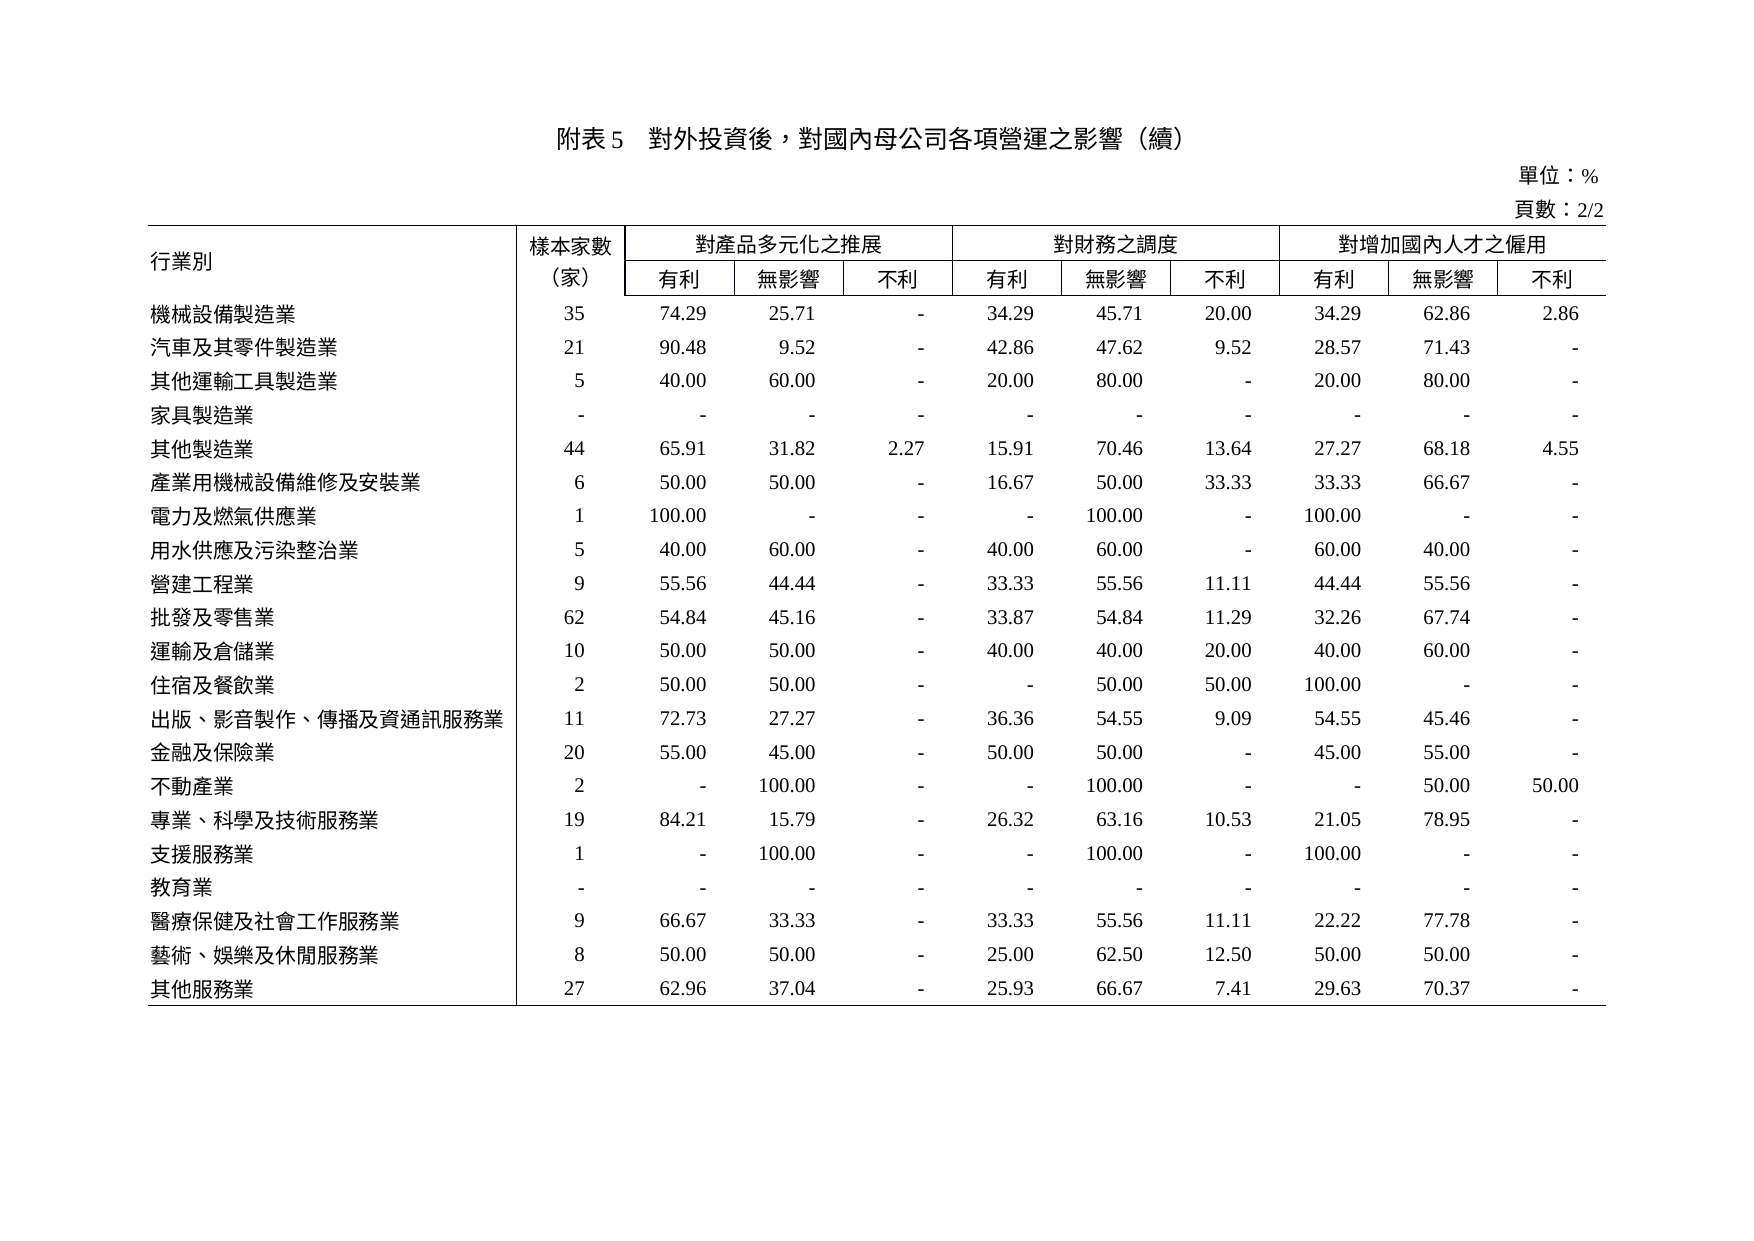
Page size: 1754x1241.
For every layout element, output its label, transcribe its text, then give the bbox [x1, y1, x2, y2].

table_cell - [843, 937, 952, 971]
table_cell - [843, 802, 952, 836]
table_cell 營建工程業 [148, 566, 516, 600]
table_cell 60.00 [734, 532, 843, 566]
table_cell - [1389, 667, 1498, 701]
table_cell 11.29 [1171, 600, 1279, 633]
table_cell 60.00 [734, 364, 843, 397]
table_cell - [1498, 330, 1606, 363]
table_cell - [952, 667, 1061, 701]
table_cell 9.52 [734, 330, 843, 363]
table_cell 67.74 [1389, 600, 1498, 633]
table_cell 汽車及其零件製造業 [148, 330, 516, 363]
table_cell 批發及零售業 [148, 600, 516, 633]
table_cell - [1279, 397, 1389, 431]
table_cell 50.00 [734, 937, 843, 971]
table_cell - [843, 499, 952, 532]
table_cell 55.56 [1061, 566, 1171, 600]
table_cell 無影響 [1389, 261, 1497, 295]
table_cell 9.52 [1171, 330, 1279, 363]
table_cell - [1171, 870, 1279, 903]
table_cell 支援服務業 [148, 836, 516, 870]
table_cell - [843, 701, 952, 735]
table_cell - [1498, 836, 1606, 870]
table_cell 對增加國內人才之僱用 [1280, 226, 1606, 260]
table_cell 100.00 [1061, 836, 1171, 870]
table_cell - [952, 397, 1061, 431]
table_cell 對財務之調度 [953, 226, 1279, 260]
table_cell 60.00 [1279, 532, 1389, 566]
table_cell 54.84 [625, 600, 734, 633]
table_cell - [952, 870, 1061, 903]
table_cell 11.11 [1171, 904, 1279, 937]
table_cell 42.86 [952, 330, 1061, 363]
table_cell - [1279, 769, 1389, 802]
table_cell 20.00 [952, 364, 1061, 397]
table_cell 不利 [1171, 261, 1279, 295]
table_cell 20 [517, 735, 625, 768]
table_cell 44.44 [734, 566, 843, 600]
table_cell 2 [517, 769, 625, 802]
table_cell 78.95 [1389, 802, 1498, 836]
table_cell 40.00 [625, 364, 734, 397]
table_cell - [1061, 397, 1171, 431]
table_cell 20.00 [1171, 296, 1279, 330]
table_cell 金融及保險業 [148, 735, 516, 768]
table_cell 11.11 [1171, 566, 1279, 600]
table_cell 80.00 [1389, 364, 1498, 397]
table_cell - [843, 634, 952, 667]
table_cell 29.63 [1279, 971, 1389, 1005]
table_cell 頁數：2/2 [148, 192, 1606, 225]
table_cell 21.05 [1279, 802, 1389, 836]
table_cell 80.00 [1061, 364, 1171, 397]
table_cell 84.21 [625, 802, 734, 836]
table_cell 藝術、娛樂及休閒服務業 [148, 937, 516, 971]
table_cell 樣本家數 （家） [517, 226, 624, 295]
table_cell 44.44 [1279, 566, 1389, 600]
table_cell - [1498, 532, 1606, 566]
table_cell 50.00 [1498, 769, 1606, 802]
table_cell 教育業 [148, 870, 516, 903]
table_cell 4.55 [1498, 431, 1606, 465]
table_cell 機械設備製造業 [148, 295, 516, 330]
table_cell 45.46 [1389, 701, 1498, 735]
table_cell 33.33 [952, 566, 1061, 600]
table_cell 33.33 [1171, 465, 1279, 498]
table_cell 6 [517, 465, 625, 498]
table_cell 9.09 [1171, 701, 1279, 735]
table_cell - [843, 566, 952, 600]
table_cell 55.56 [1061, 904, 1171, 937]
table_cell 40.00 [1061, 634, 1171, 667]
table_cell 2 [517, 667, 625, 701]
table_cell 37.04 [734, 971, 843, 1005]
table_cell 31.82 [734, 431, 843, 465]
table_cell - [1498, 937, 1606, 971]
table_cell 71.43 [1389, 330, 1498, 363]
table_cell 9 [517, 904, 625, 937]
table_cell 20.00 [1279, 364, 1389, 397]
table_cell - [517, 397, 625, 431]
table_cell - [1171, 836, 1279, 870]
table_cell 有利 [626, 261, 734, 295]
table_cell 55.00 [1389, 735, 1498, 768]
table_cell - [843, 769, 952, 802]
table_cell 15.91 [952, 431, 1061, 465]
table_cell 50.00 [734, 634, 843, 667]
table_cell - [1498, 364, 1606, 397]
table_cell 有利 [1280, 261, 1388, 295]
table_cell 21 [517, 330, 625, 363]
table_cell 62.96 [625, 971, 734, 1005]
table_cell 72.73 [625, 701, 734, 735]
table_cell - [1498, 566, 1606, 600]
table_cell 70.46 [1061, 431, 1171, 465]
table_cell 74.29 [625, 296, 734, 330]
table_cell 其他製造業 [148, 431, 516, 465]
table_cell - [1498, 904, 1606, 937]
table_cell 單位：% [148, 158, 1606, 192]
table_cell - [1389, 836, 1498, 870]
table_cell - [843, 904, 952, 937]
table_cell - [843, 836, 952, 870]
table_cell 其他運輸工具製造業 [148, 364, 516, 397]
table_cell 66.67 [1389, 465, 1498, 498]
table_cell 60.00 [1061, 532, 1171, 566]
table_cell 不利 [1498, 261, 1606, 295]
table_cell - [843, 532, 952, 566]
table_cell - [517, 870, 625, 903]
table_cell 專業、科學及技術服務業 [148, 802, 516, 836]
table_cell - [1498, 971, 1606, 1005]
table_cell 16.67 [952, 465, 1061, 498]
table_cell - [1171, 499, 1279, 532]
table_cell 2.86 [1498, 296, 1606, 330]
table_cell 有利 [953, 261, 1061, 295]
table_cell - [625, 397, 734, 431]
table_cell - [1279, 870, 1389, 903]
table_cell - [843, 364, 952, 397]
table_cell 40.00 [1389, 532, 1498, 566]
table_cell 65.91 [625, 431, 734, 465]
table_cell - [843, 397, 952, 431]
table_cell 住宿及餐飲業 [148, 667, 516, 701]
table_cell 60.00 [1389, 634, 1498, 667]
table_cell 50.00 [1279, 937, 1389, 971]
table_cell - [625, 870, 734, 903]
table_cell 40.00 [1279, 634, 1389, 667]
table_cell - [1171, 769, 1279, 802]
table_cell 用水供應及污染整治業 [148, 532, 516, 566]
table_cell 9 [517, 566, 625, 600]
table_cell - [734, 499, 843, 532]
table_cell - [843, 667, 952, 701]
table_cell 28.57 [1279, 330, 1389, 363]
table_cell 無影響 [735, 261, 843, 295]
table_cell 66.67 [1061, 971, 1171, 1005]
table_cell 54.55 [1279, 701, 1389, 735]
table_cell 33.33 [734, 904, 843, 937]
table_cell - [843, 600, 952, 633]
table_cell 100.00 [1279, 499, 1389, 532]
table_cell 25.00 [952, 937, 1061, 971]
table_cell - [1498, 499, 1606, 532]
table_cell 20.00 [1171, 634, 1279, 667]
table_cell 22.22 [1279, 904, 1389, 937]
table_cell - [952, 836, 1061, 870]
table_cell 55.56 [1389, 566, 1498, 600]
table_cell - [1498, 600, 1606, 633]
table_cell 13.64 [1171, 431, 1279, 465]
table_cell - [734, 397, 843, 431]
table_cell 5 [517, 364, 625, 397]
table_cell 27 [517, 971, 625, 1005]
table_cell 33.33 [952, 904, 1061, 937]
table_cell - [843, 735, 952, 768]
table_cell 100.00 [1061, 769, 1171, 802]
table_cell 100.00 [734, 836, 843, 870]
table_cell 50.00 [1171, 667, 1279, 701]
table_cell 63.16 [1061, 802, 1171, 836]
table_cell - [1498, 634, 1606, 667]
table_cell 66.67 [625, 904, 734, 937]
table_cell 50.00 [625, 667, 734, 701]
table_cell 44 [517, 431, 625, 465]
table_cell 68.18 [1389, 431, 1498, 465]
table_cell 產業用機械設備維修及安裝業 [148, 465, 516, 498]
table_cell 8 [517, 937, 625, 971]
table_cell 34.29 [952, 296, 1061, 330]
table_cell 35 [517, 295, 625, 330]
table_cell 其他服務業 [148, 971, 516, 1005]
table_cell - [843, 465, 952, 498]
table_cell 電力及燃氣供應業 [148, 499, 516, 532]
table_cell 行業別 [148, 226, 516, 295]
table_cell 100.00 [1279, 667, 1389, 701]
table_cell 50.00 [1061, 667, 1171, 701]
table_cell 77.78 [1389, 904, 1498, 937]
table_cell - [1171, 397, 1279, 431]
table_cell 62.86 [1389, 296, 1498, 330]
table_cell 25.71 [734, 296, 843, 330]
table_cell 1 [517, 499, 625, 532]
table_cell 醫療保健及社會工作服務業 [148, 904, 516, 937]
table_cell 45.16 [734, 600, 843, 633]
table_cell 70.37 [1389, 971, 1498, 1005]
table_cell 45.00 [734, 735, 843, 768]
table_cell - [1498, 667, 1606, 701]
table_cell 90.48 [625, 330, 734, 363]
table_cell 32.26 [1279, 600, 1389, 633]
table_cell 40.00 [625, 532, 734, 566]
table_cell - [1498, 397, 1606, 431]
table_cell 100.00 [1279, 836, 1389, 870]
table_cell - [843, 330, 952, 363]
table_cell 不動產業 [148, 769, 516, 802]
table_cell - [625, 769, 734, 802]
table_cell - [1171, 364, 1279, 397]
table_cell 100.00 [734, 769, 843, 802]
table_cell 50.00 [1061, 465, 1171, 498]
table_cell 45.00 [1279, 735, 1389, 768]
table_header 附表5 對外投資後，對國內母公司各項營運之影響（續） [148, 118, 1606, 158]
table_cell 33.33 [1279, 465, 1389, 498]
table_cell 27.27 [734, 701, 843, 735]
table_cell 11 [517, 701, 625, 735]
table_cell - [1498, 870, 1606, 903]
table_cell - [1498, 735, 1606, 768]
table_cell 10.53 [1171, 802, 1279, 836]
table_cell 50.00 [625, 465, 734, 498]
table_cell 55.00 [625, 735, 734, 768]
table_cell - [1171, 532, 1279, 566]
table_cell - [1389, 397, 1498, 431]
table_cell - [843, 296, 952, 330]
table_cell 50.00 [952, 735, 1061, 768]
table_cell 54.55 [1061, 701, 1171, 735]
table_cell - [1389, 499, 1498, 532]
table_cell 45.71 [1061, 296, 1171, 330]
table_cell 26.32 [952, 802, 1061, 836]
table_cell 55.56 [625, 566, 734, 600]
table_cell - [1061, 870, 1171, 903]
table_cell 54.84 [1061, 600, 1171, 633]
table_cell 2.27 [843, 431, 952, 465]
table_cell 40.00 [952, 634, 1061, 667]
table_cell 無影響 [1062, 261, 1170, 295]
table_cell - [843, 971, 952, 1005]
table_cell 50.00 [1389, 937, 1498, 971]
table_cell - [625, 836, 734, 870]
table_cell - [1171, 735, 1279, 768]
table_cell 家具製造業 [148, 397, 516, 431]
table_cell 62 [517, 600, 625, 633]
table_cell 對產品多元化之推展 [626, 226, 952, 260]
table_cell 50.00 [625, 937, 734, 971]
table_cell 50.00 [1061, 735, 1171, 768]
table_cell 47.62 [1061, 330, 1171, 363]
table_cell 運輸及倉儲業 [148, 634, 516, 667]
table_cell 19 [517, 802, 625, 836]
table_cell 62.50 [1061, 937, 1171, 971]
table_cell - [734, 870, 843, 903]
table_cell 50.00 [625, 634, 734, 667]
table_cell - [1498, 465, 1606, 498]
table_cell 36.36 [952, 701, 1061, 735]
table_cell - [1389, 870, 1498, 903]
table_cell 5 [517, 532, 625, 566]
table_cell 50.00 [734, 667, 843, 701]
table_cell 33.87 [952, 600, 1061, 633]
table_cell 27.27 [1279, 431, 1389, 465]
table_cell 40.00 [952, 532, 1061, 566]
table_cell 50.00 [1389, 769, 1498, 802]
table_cell 12.50 [1171, 937, 1279, 971]
table_cell 不利 [844, 261, 952, 295]
table_cell - [952, 769, 1061, 802]
table_cell - [952, 499, 1061, 532]
table_cell 100.00 [1061, 499, 1171, 532]
table_cell - [843, 870, 952, 903]
table_cell 34.29 [1279, 296, 1389, 330]
table_cell 100.00 [625, 499, 734, 532]
table_cell - [1498, 701, 1606, 735]
table_cell - [1498, 802, 1606, 836]
table_cell 25.93 [952, 971, 1061, 1005]
table_cell 10 [517, 634, 625, 667]
table_cell 出版、影音製作、傳播及資通訊服務業 [148, 701, 516, 735]
table_cell 50.00 [734, 465, 843, 498]
table_cell 7.41 [1171, 971, 1279, 1005]
table_cell 15.79 [734, 802, 843, 836]
table_cell 1 [517, 836, 625, 870]
